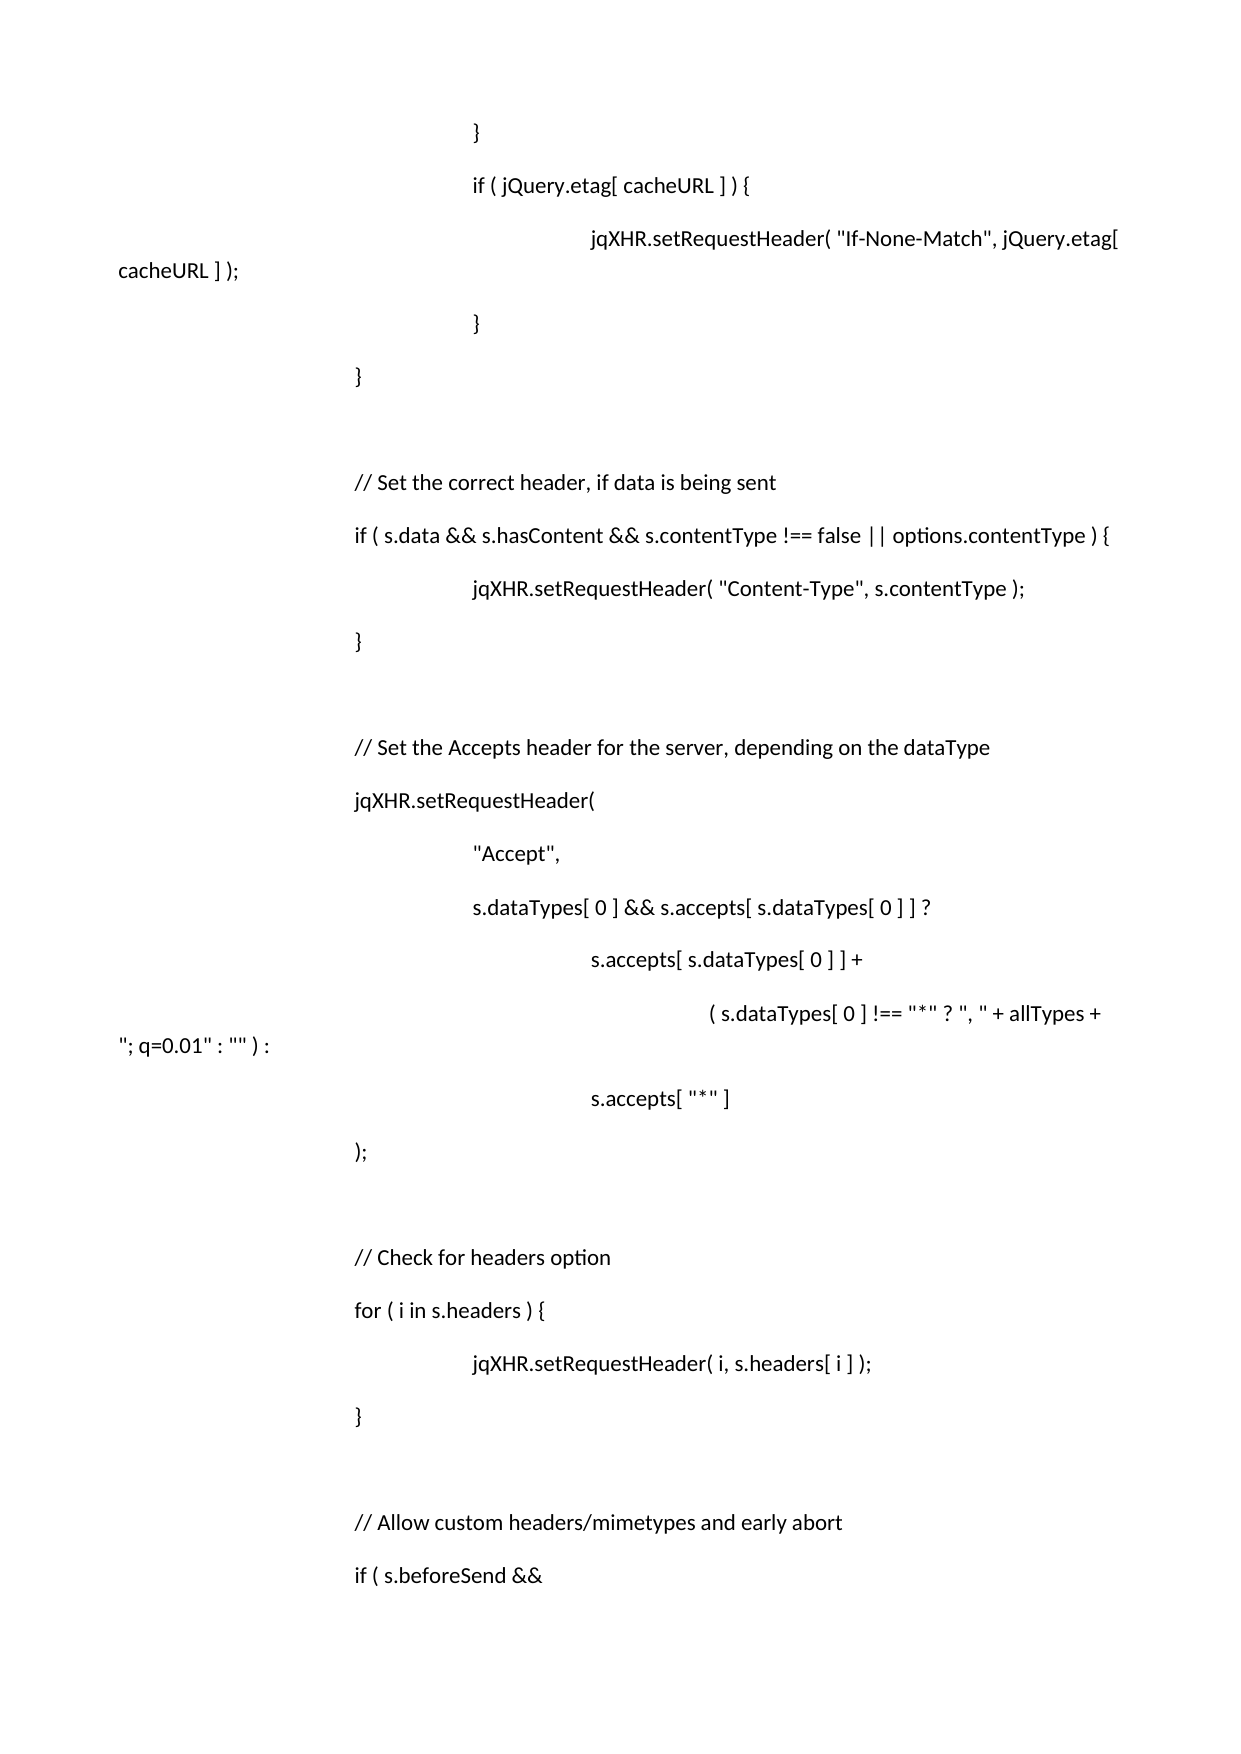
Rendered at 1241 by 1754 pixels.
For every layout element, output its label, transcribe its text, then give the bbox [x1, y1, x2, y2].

text for ( i in s.headers ) { [118, 1296, 1122, 1324]
text // Set the correct header, if data is being sent [118, 468, 1122, 496]
text // Set the Accepts header for the server, depending on the dataType [118, 733, 1122, 762]
text // Allow custom headers/mimetypes and early abort [118, 1508, 1122, 1536]
text } [118, 1402, 1122, 1430]
text jqXHR.setRequestHeader( i, s.headers[ i ] ); [118, 1349, 1122, 1377]
text jqXHR.setRequestHeader( [118, 787, 1122, 814]
text } [118, 309, 1122, 337]
text ); [118, 1137, 1122, 1165]
text if ( s.beforeSend && [118, 1561, 1122, 1589]
text s.dataTypes[ 0 ] && s.accepts[ s.dataTypes[ 0 ] ] ? [118, 893, 1122, 921]
text } [118, 362, 1122, 390]
text } [118, 627, 1122, 656]
text s.accepts[ s.dataTypes[ 0 ] ] + [118, 946, 1122, 974]
text if ( s.data && s.hasContent && s.contentType !== false || options.contentType ) { [118, 521, 1122, 549]
text s.accepts[ "*" ] [118, 1084, 1122, 1112]
text jqXHR.setRequestHeader( "Content-Type", s.contentType ); [118, 574, 1122, 602]
text jqXHR.setRequestHeader( "If-None-Match", jQuery.etag[ cacheURL ] ); [118, 224, 1122, 284]
text ( s.dataTypes[ 0 ] !== "*" ? ", " + allTypes + "; q=0.01" : "" ) : [118, 999, 1122, 1059]
text if ( jQuery.etag[ cacheURL ] ) { [118, 171, 1122, 199]
text // Check for headers option [118, 1243, 1122, 1271]
text "Accept", [118, 839, 1122, 868]
text } [118, 118, 1122, 146]
